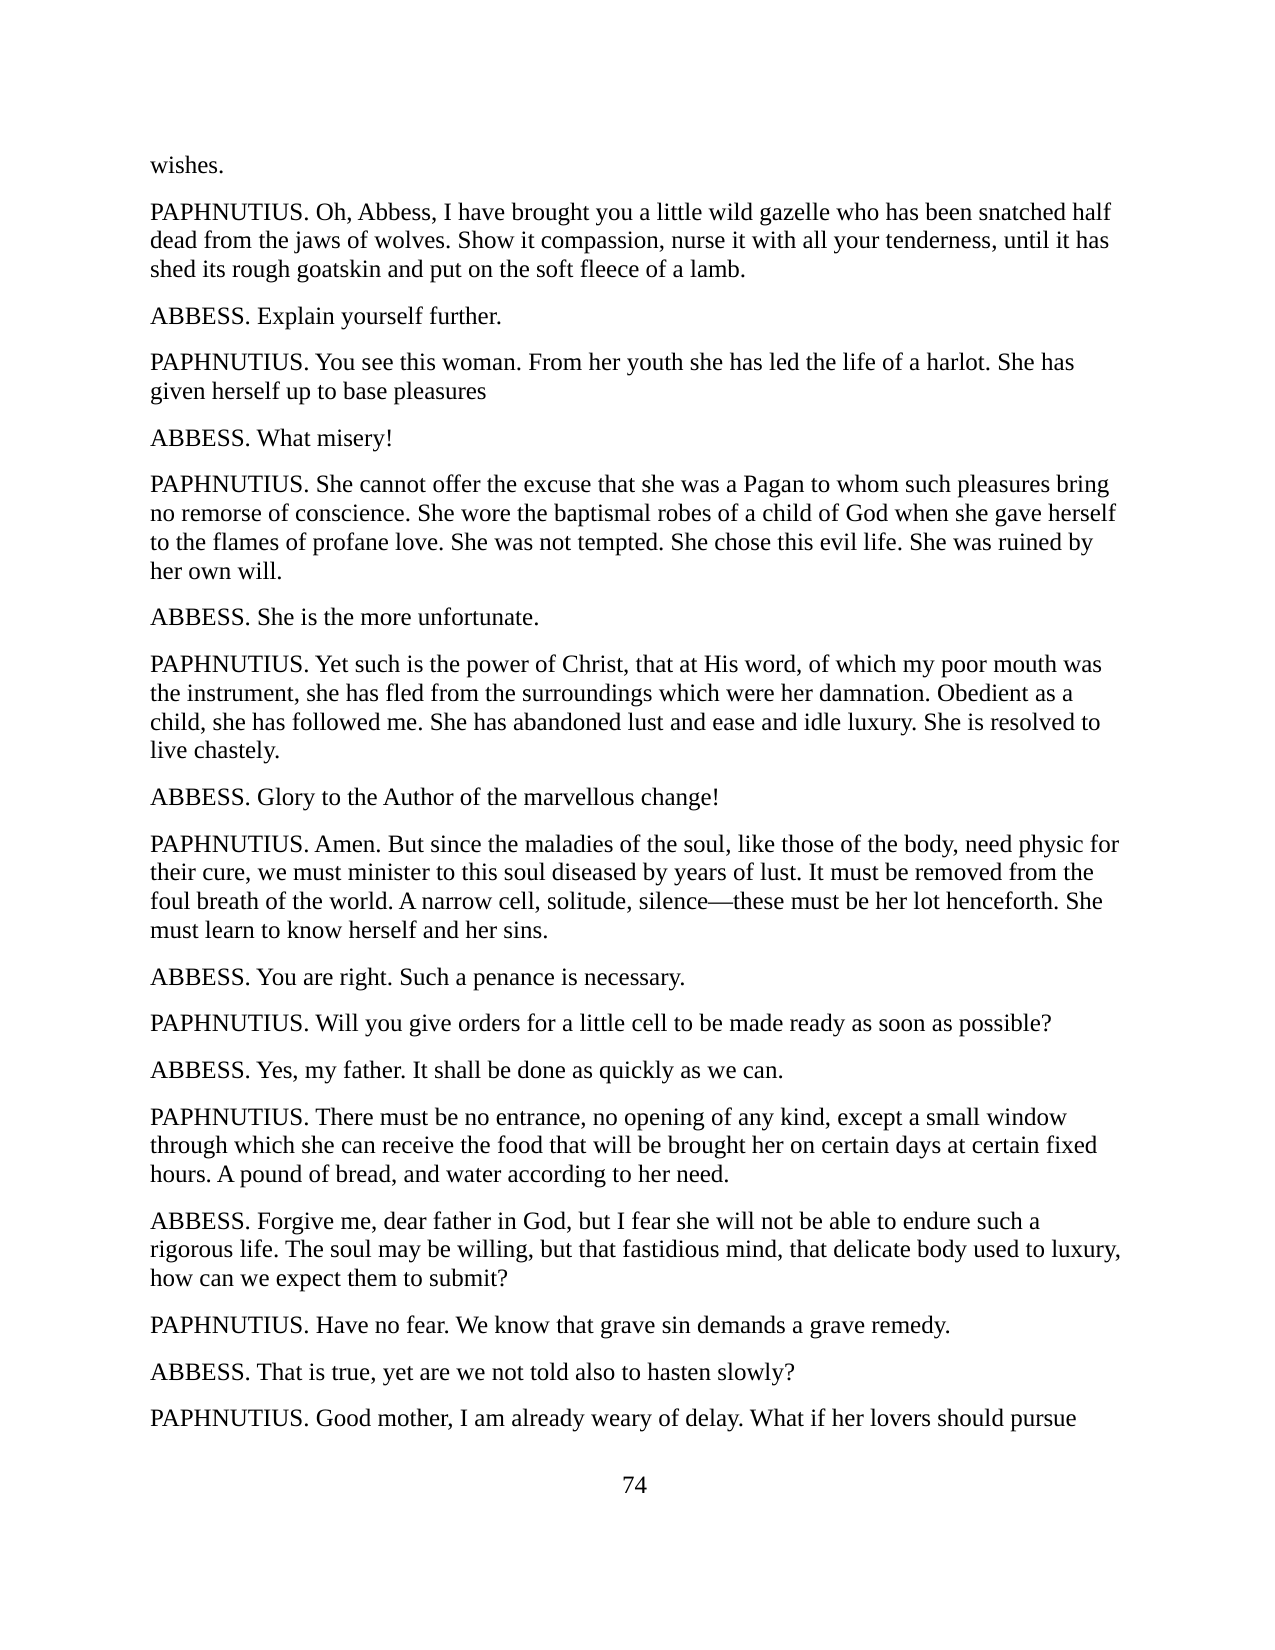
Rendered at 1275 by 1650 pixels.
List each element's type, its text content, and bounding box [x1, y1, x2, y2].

text PAPHNUTIUS. Oh, Abbess, I have brought you a little wild gazelle who has been snatched half dead from the jaws of wolves. Show it compassion, nurse it with all your tenderness, until it has shed its rough goatskin and put on the soft fleece of a lamb. [150, 197, 1125, 283]
text ABBESS. She is the more unfortunate. [150, 602, 1125, 631]
text PAPHNUTIUS. Will you give orders for a little cell to be made ready as soon as possible? [150, 1008, 1125, 1037]
text PAPHNUTIUS. There must be no entrance, no opening of any kind, except a small window through which she can receive the food that will be brought her on certain days at certain fixed hours. A pound of bread, and water according to her need. [150, 1102, 1125, 1188]
text wishes. [150, 150, 1125, 179]
text PAPHNUTIUS. You see this woman. From her youth she has led the life of a harlot. She has given herself up to base pleasures [150, 347, 1125, 405]
text PAPHNUTIUS. She cannot offer the excuse that she was a Pagan to whom such pleasures bring no remorse of conscience. She wore the baptismal robes of a child of God when she gave herself to the flames of profane love. She was not tempted. She chose this evil life. She was ruined by her own will. [150, 469, 1125, 584]
text PAPHNUTIUS. Good mother, I am already weary of delay. What if her lovers should pursue [150, 1403, 1125, 1432]
text ABBESS. Glory to the Author of the marvellous change! [150, 782, 1125, 811]
text PAPHNUTIUS. Have no fear. We know that grave sin demands a grave remedy. [150, 1310, 1125, 1339]
text PAPHNUTIUS. Amen. But since the maladies of the soul, like those of the body, need physic for their cure, we must minister to this soul diseased by years of lust. It must be removed from the foul breath of the world. A narrow cell, solitude, silence—these must be her lot henceforth. She must learn to know herself and her sins. [150, 829, 1125, 944]
text ABBESS. That is true, yet are we not told also to hasten slowly? [150, 1357, 1125, 1385]
text ABBESS. Forgive me, dear father in God, but I fear she will not be able to endure such a rigorous life. The soul may be willing, but that fastidious mind, that delicate body used to luxury, how can we expect them to submit? [150, 1206, 1125, 1292]
text ABBESS. Explain yourself further. [150, 301, 1125, 329]
text ABBESS. What misery! [150, 423, 1125, 452]
text PAPHNUTIUS. Yet such is the power of Christ, that at His word, of which my poor mouth was the instrument, she has fled from the surroundings which were her damnation. Obedient as a child, she has followed me. She has abandoned lust and ease and idle luxury. She is resolved to live chastely. [150, 649, 1125, 764]
text ABBESS. Yes, my father. It shall be done as quickly as we can. [150, 1055, 1125, 1084]
text ABBESS. You are right. Such a penance is necessary. [150, 962, 1125, 990]
